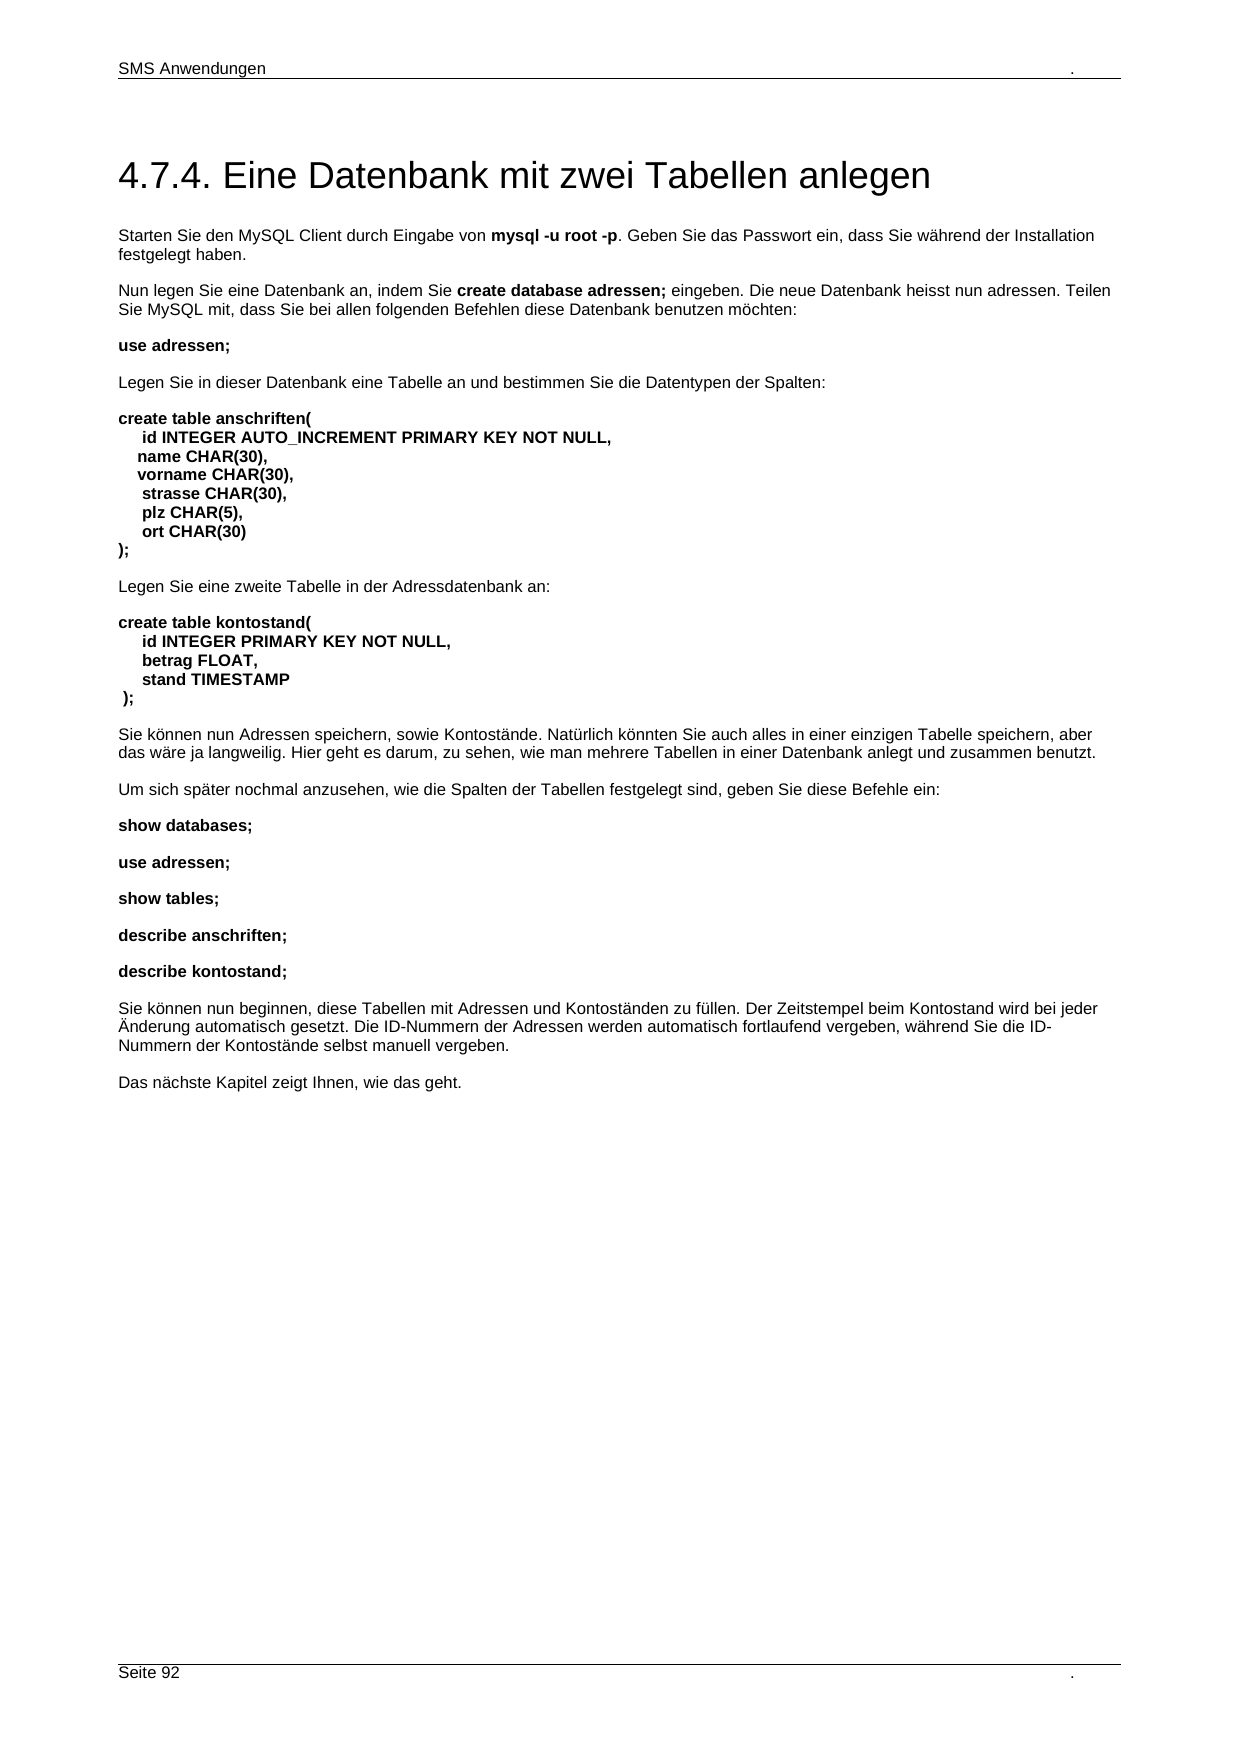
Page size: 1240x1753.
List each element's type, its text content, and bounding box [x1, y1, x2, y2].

text Starten Sie den MySQL Client durch Eingabe von mysql -u root -p. Geben Sie das Passwort ein, dass Sie während der Installation festgelegt haben. [118, 226, 1121, 263]
text describe kontostand; [118, 962, 1121, 981]
subtitle Eine Datenbank mit zwei Tabellen anlegen [118, 154, 1121, 196]
text show tables; [118, 889, 1121, 908]
text Um sich später nochmal anzusehen, wie die Spalten der Tabellen festgelegt sind, geben Sie diese Befehle ein: [118, 780, 1121, 799]
text Legen Sie eine zweite Tabelle in der Adressdatenbank an: [118, 577, 1121, 596]
text use adressen; [118, 336, 1121, 355]
text create table anschriften( id INTEGER AUTO_INCREMENT PRIMARY KEY NOT NULL, name CHAR(30), vorname CHAR(30), strasse CHAR(30), plz CHAR(5), ort CHAR(30) ); [118, 409, 1121, 559]
text Das nächste Kapitel zeigt Ihnen, wie das geht. [118, 1073, 1121, 1092]
text Nun legen Sie eine Datenbank an, indem Sie create database adressen; eingeben. Die neue Datenbank heisst nun adressen. Teilen Sie MySQL mit, dass Sie bei allen folgenden Befehlen diese Datenbank benutzen möchten: [118, 281, 1121, 319]
text use adressen; [118, 853, 1121, 872]
text show databases; [118, 817, 1121, 835]
text Sie können nun beginnen, diese Tabellen mit Adressen und Kontoständen zu füllen. Der Zeitstempel beim Kontostand wird bei jeder Änderung automatisch gesetzt. Die ID-Nummern der Adressen werden automatisch fortlaufend vergeben, während Sie die ID-Nummern der Kontostände selbst manuell vergeben. [118, 999, 1121, 1055]
text Legen Sie in dieser Datenbank eine Tabelle an und bestimmen Sie die Datentypen der Spalten: [118, 373, 1121, 392]
text describe anschriften; [118, 926, 1121, 945]
text Sie können nun Adressen speichern, sowie Kontostände. Natürlich könnten Sie auch alles in einer einzigen Tabelle speichern, aber das wäre ja langweilig. Hier geht es darum, zu sehen, wie man mehrere Tabellen in einer Datenbank anlegt und zusammen benutzt. [118, 725, 1121, 762]
text create table kontostand( id INTEGER PRIMARY KEY NOT NULL, betrag FLOAT, stand TIMESTAMP ); [118, 613, 1121, 707]
